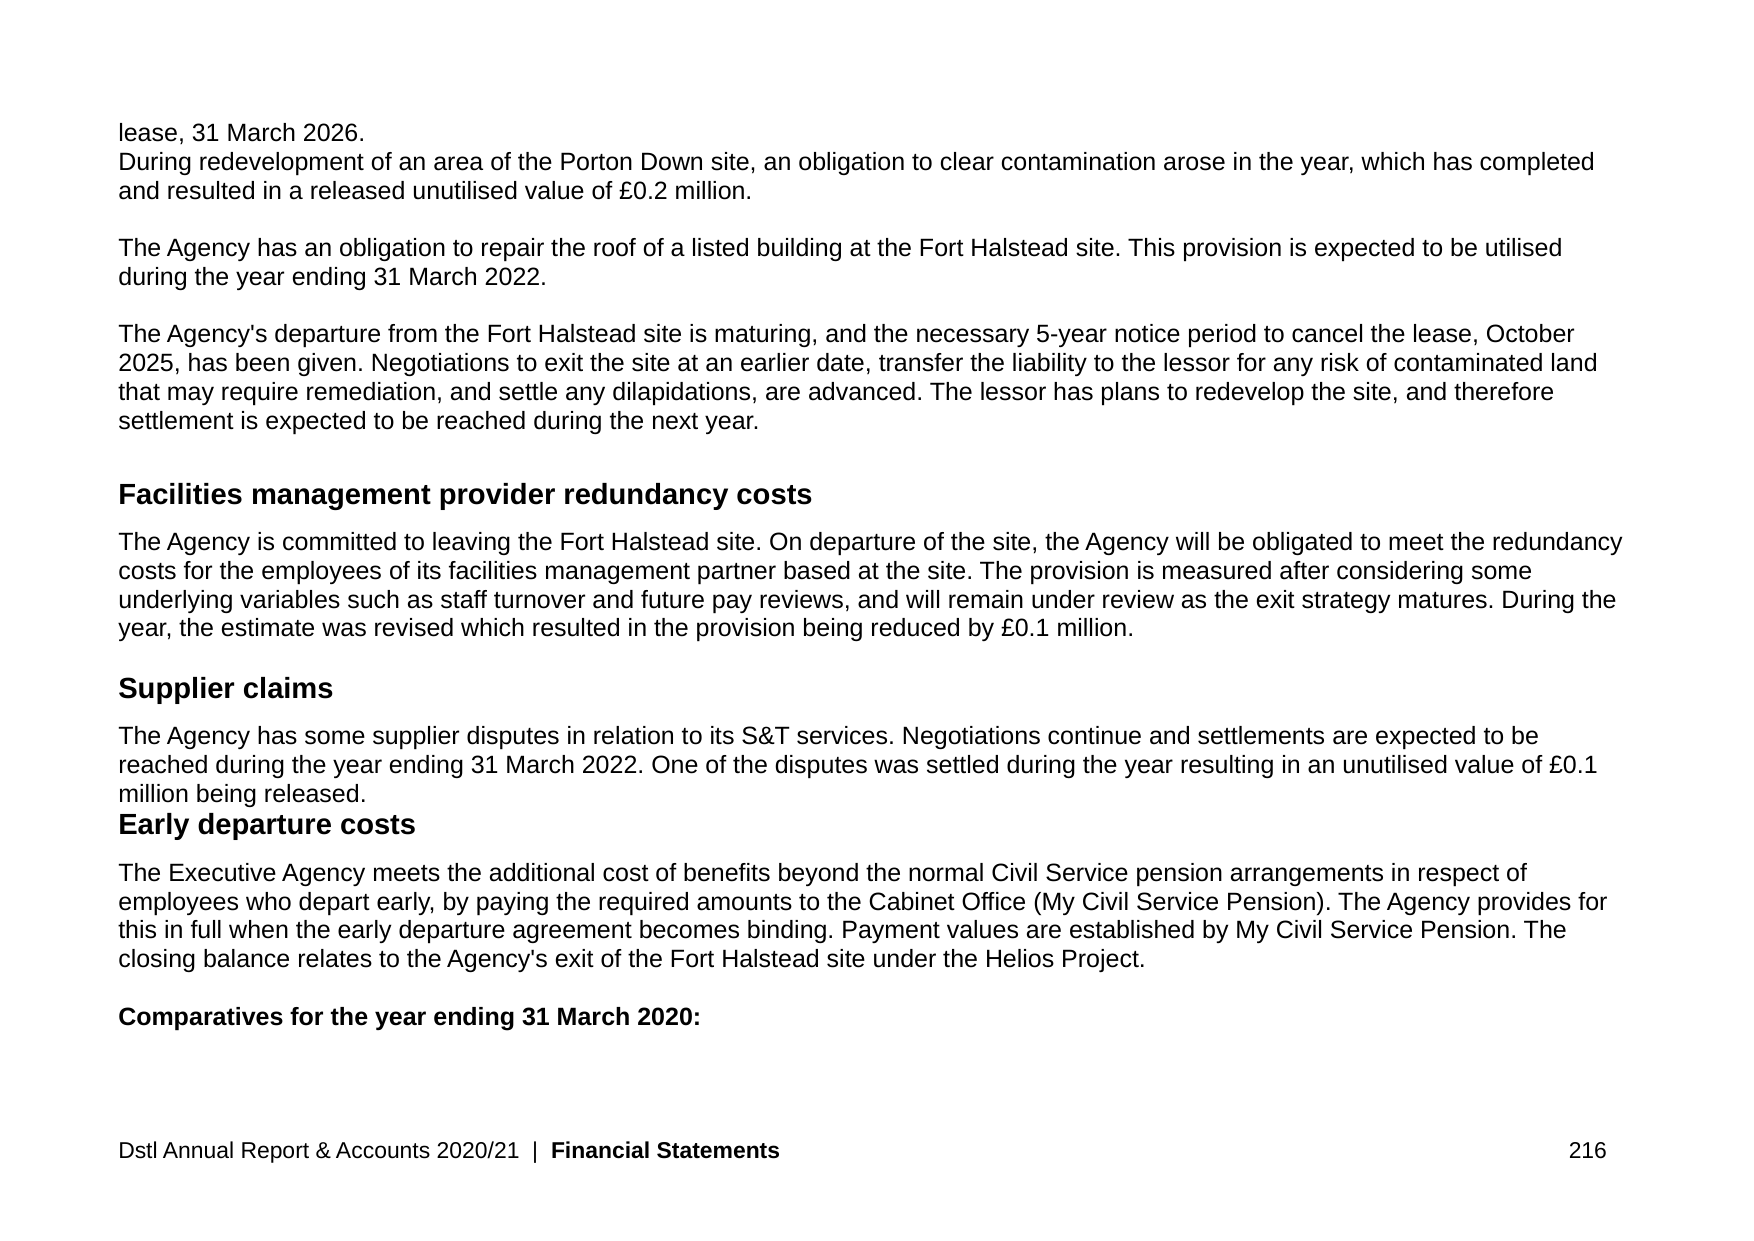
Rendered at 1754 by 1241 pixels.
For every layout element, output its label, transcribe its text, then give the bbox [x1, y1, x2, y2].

text Comparatives for the year ending 31 March 2020: [118, 1001, 1636, 1030]
text The Executive Agency meets the additional cost of benefits beyond the normal Civil Service pension arrangements in respect of employees who depart early, by paying the required amounts to the Cabinet Office (My Civil Service Pension). The Agency provides for this in full when the early departure agreement becomes binding. Payment values are established by My Civil Service Pension. The closing balance relates to the Agency's exit of the Fort Halstead site under the Helios Project. [118, 858, 1636, 973]
text The Agency has some supplier disputes in relation to its S&T services. Negotiations continue and settlements are expected to be reached during the year ending 31 March 2022. One of the disputes was settled during the year resulting in an unutilised value of £0.1 million being released. [118, 721, 1636, 807]
subtitle Supplier claims [118, 671, 1636, 704]
subtitle Facilities management provider redundancy costs [118, 477, 1636, 510]
subtitle Early departure costs [118, 807, 1636, 841]
text During redevelopment of an area of the Porton Down site, an obligation to clear contamination arose in the year, which has completed and resulted in a released unutilised value of £0.2 million. [118, 147, 1636, 204]
text The Agency's departure from the Fort Halstead site is maturing, and the necessary 5-year notice period to cancel the lease, October 2025, has been given. Negotiations to exit the site at an earlier date, transfer the liability to the lessor for any risk of contaminated land that may require remediation, and settle any dilapidations, are advanced. The lessor has plans to redevelop the site, and therefore settlement is expected to be reached during the next year. [118, 319, 1636, 434]
text The Agency has an obligation to repair the roof of a listed building at the Fort Halstead site. This provision is expected to be utilised during the year ending 31 March 2022. [118, 233, 1636, 291]
text lease, 31 March 2026. [118, 118, 1636, 147]
text The Agency is committed to leaving the Fort Halstead site. On departure of the site, the Agency will be obligated to meet the redundancy costs for the employees of its facilities management partner based at the site. The provision is measured after considering some underlying variables such as staff turnover and future pay reviews, and will remain under review as the exit strategy matures. During the year, the estimate was revised which resulted in the provision being reduced by £0.1 million. [118, 527, 1636, 642]
